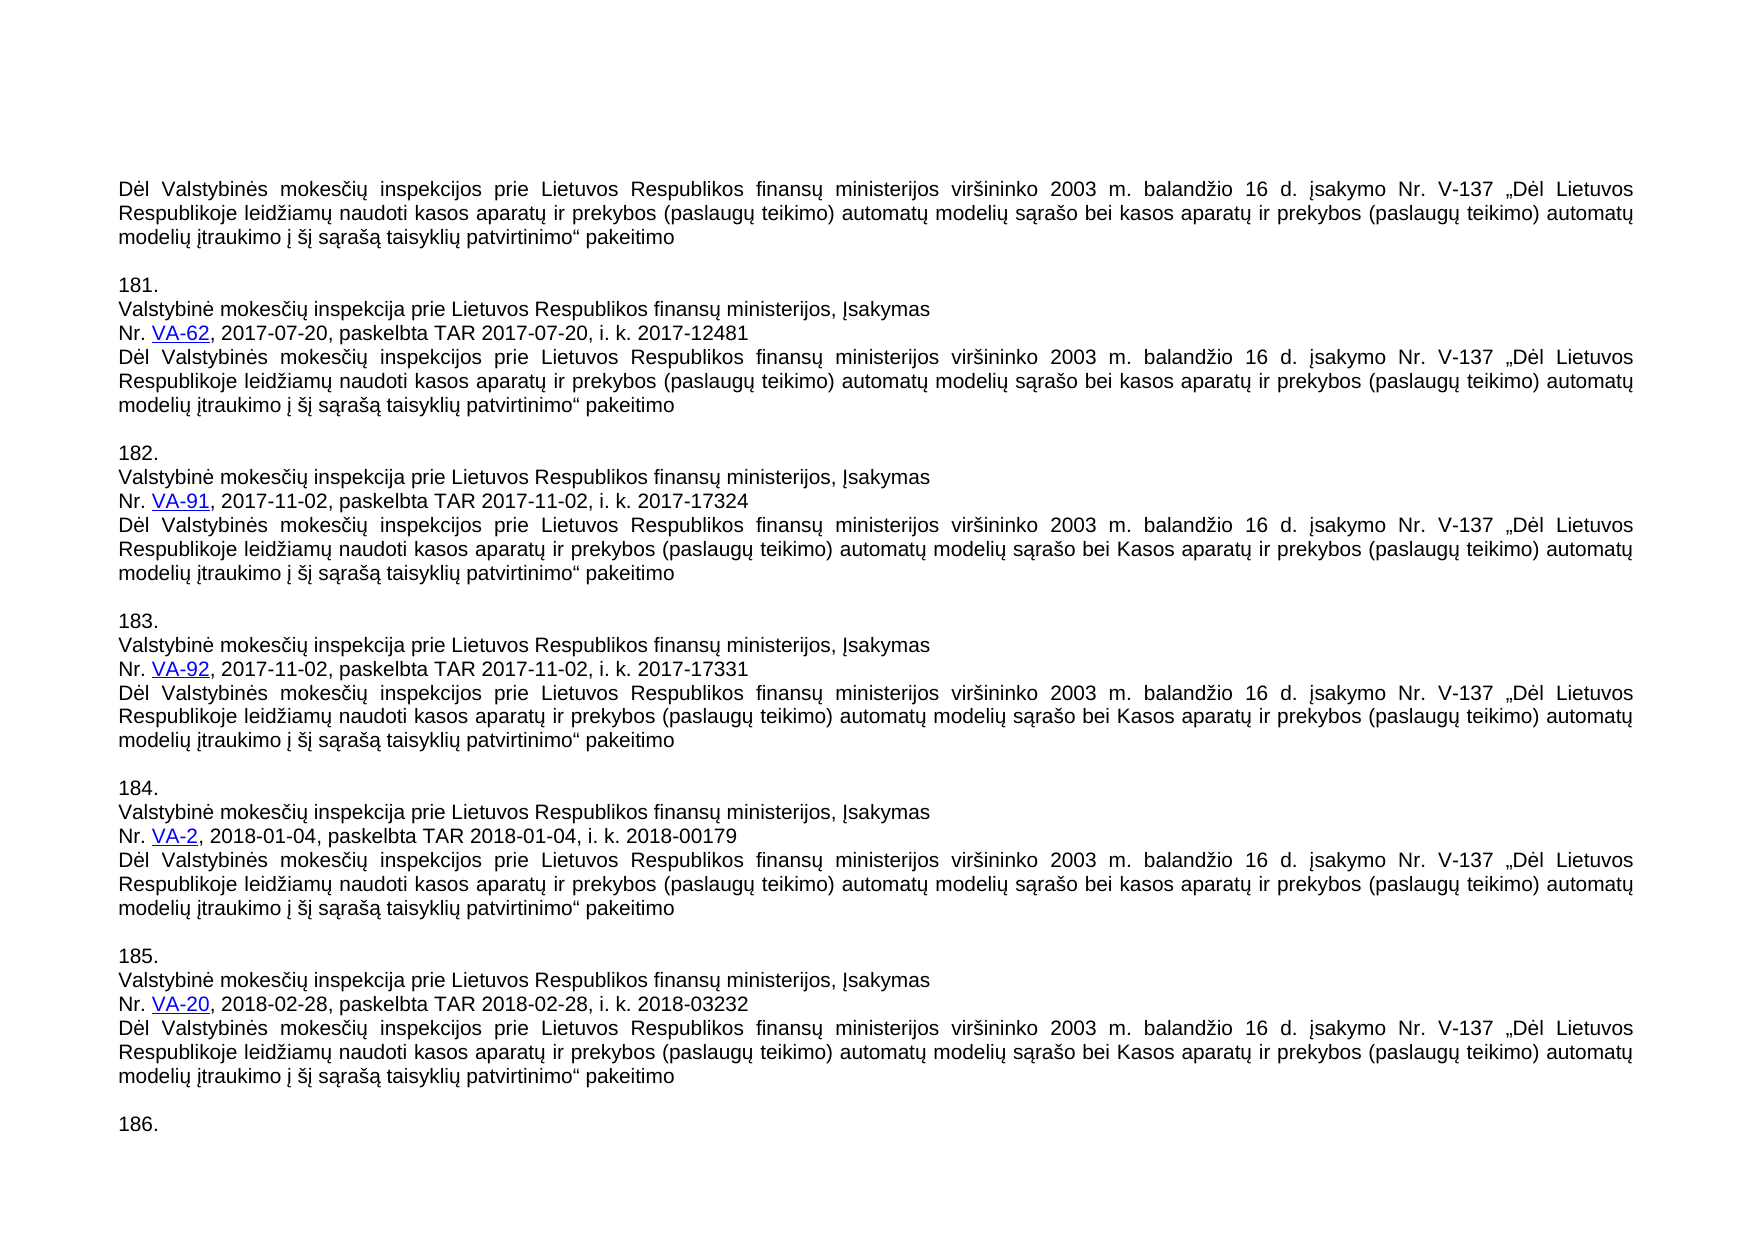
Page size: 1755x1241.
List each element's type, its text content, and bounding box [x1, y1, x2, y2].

text 185. [118, 944, 1636, 968]
text Valstybinė mokesčių inspekcija prie Lietuvos Respublikos finansų ministerijos, Įsakymas [118, 632, 1636, 656]
text Nr. VA-62, 2017-07-20, paskelbta TAR 2017-07-20, i. k. 2017-12481 [118, 321, 1636, 345]
text 181. [118, 273, 1636, 297]
text Valstybinė mokesčių inspekcija prie Lietuvos Respublikos finansų ministerijos, Įsakymas [118, 800, 1636, 824]
text Dėl Valstybinės mokesčių inspekcijos prie Lietuvos Respublikos finansų ministerijos viršininko 2003 m. balandžio 16 d. įsakymo Nr. V-137 „Dėl Lietuvos Respublikoje leidžiamų naudoti kasos aparatų ir prekybos (paslaugų teikimo) automatų modelių sąrašo bei kasos aparatų ir prekybos (paslaugų teikimo) automatų modelių įtraukimo į šį sąrašą taisyklių patvirtinimo“ pakeitimo [118, 177, 1636, 249]
text Valstybinė mokesčių inspekcija prie Lietuvos Respublikos finansų ministerijos, Įsakymas [118, 297, 1636, 321]
text Nr. VA-91, 2017-11-02, paskelbta TAR 2017-11-02, i. k. 2017-17324 [118, 489, 1636, 513]
text Valstybinė mokesčių inspekcija prie Lietuvos Respublikos finansų ministerijos, Įsakymas [118, 968, 1636, 992]
text Nr. VA-2, 2018-01-04, paskelbta TAR 2018-01-04, i. k. 2018-00179 [118, 824, 1636, 848]
text Dėl Valstybinės mokesčių inspekcijos prie Lietuvos Respublikos finansų ministerijos viršininko 2003 m. balandžio 16 d. įsakymo Nr. V-137 „Dėl Lietuvos Respublikoje leidžiamų naudoti kasos aparatų ir prekybos (paslaugų teikimo) automatų modelių sąrašo bei kasos aparatų ir prekybos (paslaugų teikimo) automatų modelių įtraukimo į šį sąrašą taisyklių patvirtinimo“ pakeitimo [118, 848, 1636, 920]
text Dėl Valstybinės mokesčių inspekcijos prie Lietuvos Respublikos finansų ministerijos viršininko 2003 m. balandžio 16 d. įsakymo Nr. V-137 „Dėl Lietuvos Respublikoje leidžiamų naudoti kasos aparatų ir prekybos (paslaugų teikimo) automatų modelių sąrašo bei Kasos aparatų ir prekybos (paslaugų teikimo) automatų modelių įtraukimo į šį sąrašą taisyklių patvirtinimo“ pakeitimo [118, 1016, 1636, 1088]
text Nr. VA-20, 2018-02-28, paskelbta TAR 2018-02-28, i. k. 2018-03232 [118, 992, 1636, 1016]
text Nr. VA-92, 2017-11-02, paskelbta TAR 2017-11-02, i. k. 2017-17331 [118, 656, 1636, 680]
text 183. [118, 608, 1636, 632]
text 186. [118, 1112, 1636, 1136]
text 182. [118, 441, 1636, 465]
text Dėl Valstybinės mokesčių inspekcijos prie Lietuvos Respublikos finansų ministerijos viršininko 2003 m. balandžio 16 d. įsakymo Nr. V-137 „Dėl Lietuvos Respublikoje leidžiamų naudoti kasos aparatų ir prekybos (paslaugų teikimo) automatų modelių sąrašo bei Kasos aparatų ir prekybos (paslaugų teikimo) automatų modelių įtraukimo į šį sąrašą taisyklių patvirtinimo“ pakeitimo [118, 680, 1636, 752]
text Dėl Valstybinės mokesčių inspekcijos prie Lietuvos Respublikos finansų ministerijos viršininko 2003 m. balandžio 16 d. įsakymo Nr. V-137 „Dėl Lietuvos Respublikoje leidžiamų naudoti kasos aparatų ir prekybos (paslaugų teikimo) automatų modelių sąrašo bei kasos aparatų ir prekybos (paslaugų teikimo) automatų modelių įtraukimo į šį sąrašą taisyklių patvirtinimo“ pakeitimo [118, 345, 1636, 417]
text 184. [118, 776, 1636, 800]
text Valstybinė mokesčių inspekcija prie Lietuvos Respublikos finansų ministerijos, Įsakymas [118, 465, 1636, 489]
text Dėl Valstybinės mokesčių inspekcijos prie Lietuvos Respublikos finansų ministerijos viršininko 2003 m. balandžio 16 d. įsakymo Nr. V-137 „Dėl Lietuvos Respublikoje leidžiamų naudoti kasos aparatų ir prekybos (paslaugų teikimo) automatų modelių sąrašo bei Kasos aparatų ir prekybos (paslaugų teikimo) automatų modelių įtraukimo į šį sąrašą taisyklių patvirtinimo“ pakeitimo [118, 513, 1636, 584]
